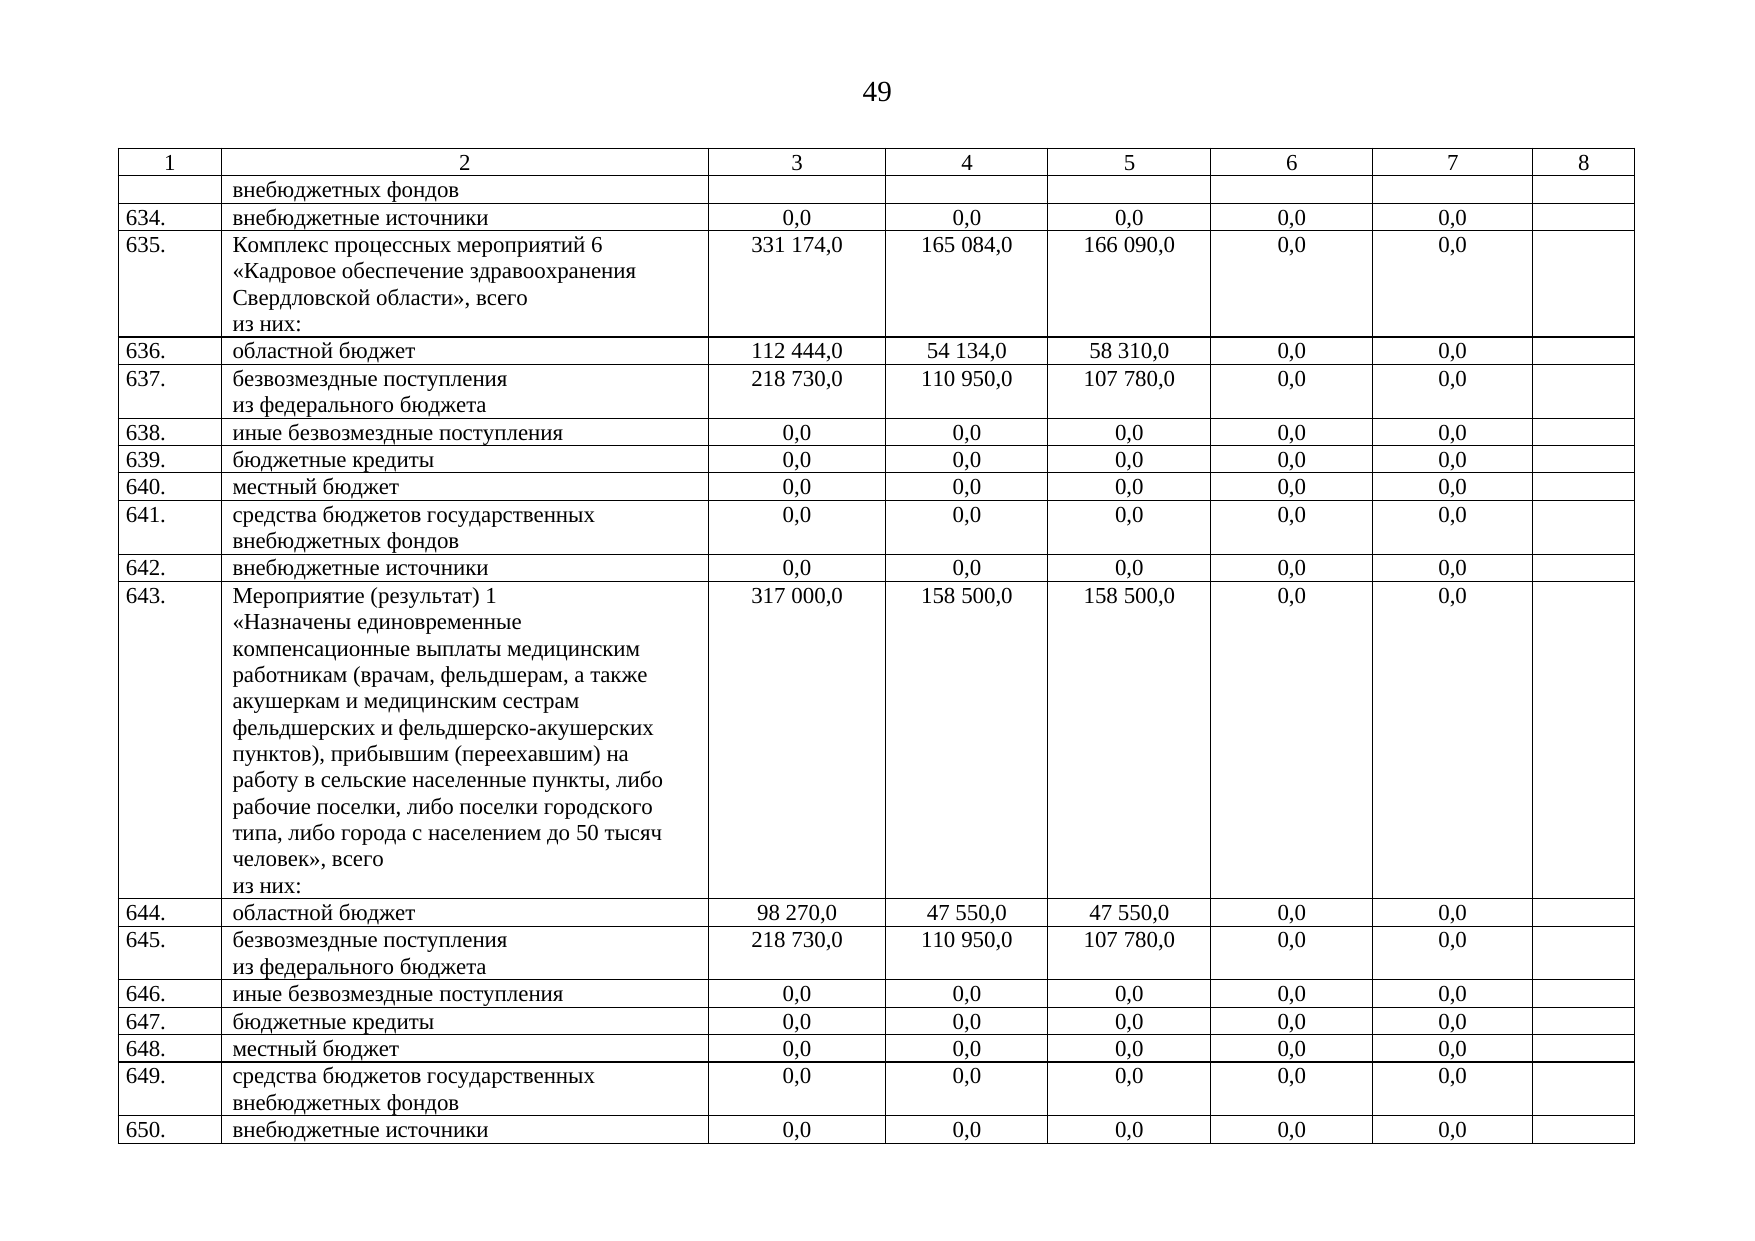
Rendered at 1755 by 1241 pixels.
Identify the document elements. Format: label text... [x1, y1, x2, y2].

table_cell 0,0 [1373, 419, 1532, 445]
table_cell 0,0 [886, 501, 1047, 553]
table_cell местный бюджет [222, 1035, 708, 1061]
table_cell 0,0 [886, 1008, 1047, 1034]
table_cell 0,0 [886, 446, 1047, 472]
table_cell 98 270,0 [709, 899, 885, 926]
table_cell 0,0 [1373, 899, 1532, 926]
table_cell [1533, 1063, 1634, 1115]
table_cell [119, 1008, 221, 1034]
table_cell [119, 419, 221, 445]
table_cell [709, 176, 885, 202]
table_cell 0,0 [1211, 555, 1372, 581]
table_cell 0,0 [1048, 446, 1210, 472]
table_cell 218 730,0 [709, 927, 885, 979]
table_cell [119, 1116, 221, 1143]
table_cell [1533, 176, 1634, 202]
table_cell 0,0 [1211, 204, 1372, 230]
table_cell областной бюджет [222, 899, 708, 926]
table_cell [1048, 176, 1210, 202]
table_cell 107 780,0 [1048, 365, 1210, 417]
table_cell 165 084,0 [886, 231, 1047, 336]
table_header 1 [119, 149, 221, 175]
table_cell [119, 473, 221, 500]
table_cell 0,0 [1373, 501, 1532, 553]
table_cell 0,0 [709, 555, 885, 581]
table_cell 0,0 [709, 501, 885, 553]
table_cell [1211, 176, 1372, 202]
table_cell 0,0 [1373, 1035, 1532, 1061]
table_cell 0,0 [1211, 1063, 1372, 1115]
table_cell средства бюджетов государственных внебюджетных фондов [222, 1063, 708, 1115]
table_cell 0,0 [1211, 501, 1372, 553]
table_cell 110 950,0 [886, 927, 1047, 979]
table_header 7 [1373, 149, 1532, 175]
table_cell 0,0 [1373, 338, 1532, 364]
table_cell иные безвозмездные поступления [222, 419, 708, 445]
table_header 6 [1211, 149, 1372, 175]
table_cell 0,0 [709, 1063, 885, 1115]
table_cell [1533, 582, 1634, 898]
table_cell 0,0 [1048, 473, 1210, 500]
table_cell [119, 231, 221, 336]
table_cell внебюджетные источники [222, 1116, 708, 1143]
table_cell 0,0 [1373, 204, 1532, 230]
table_cell 0,0 [1373, 927, 1532, 979]
table_cell внебюджетные источники [222, 555, 708, 581]
table_header 4 [886, 149, 1047, 175]
table_cell безвозмездные поступления из федерального бюджета [222, 927, 708, 979]
table_cell 0,0 [886, 473, 1047, 500]
table_cell бюджетные кредиты [222, 1008, 708, 1034]
table_cell 0,0 [886, 1035, 1047, 1061]
table_cell 0,0 [1048, 204, 1210, 230]
table_header 2 [222, 149, 708, 175]
table_cell [886, 176, 1047, 202]
table_cell 0,0 [886, 419, 1047, 445]
table_cell 0,0 [1373, 582, 1532, 898]
table_cell 0,0 [886, 204, 1047, 230]
table_cell [1533, 1116, 1634, 1143]
table_cell местный бюджет [222, 473, 708, 500]
table_cell 47 550,0 [1048, 899, 1210, 926]
table_cell 317 000,0 [709, 582, 885, 898]
table_cell 0,0 [1211, 473, 1372, 500]
table_cell [1533, 204, 1634, 230]
table_cell 0,0 [709, 446, 885, 472]
table_header 5 [1048, 149, 1210, 175]
table_cell [119, 899, 221, 926]
table_cell [119, 1035, 221, 1061]
table_cell [1533, 365, 1634, 417]
table_cell 110 950,0 [886, 365, 1047, 417]
table_cell внебюджетных фондов [222, 176, 708, 202]
table_cell 0,0 [1048, 1008, 1210, 1034]
table_cell 0,0 [1373, 1063, 1532, 1115]
table_cell 0,0 [709, 473, 885, 500]
table_cell 0,0 [1211, 582, 1372, 898]
table_cell 0,0 [1211, 338, 1372, 364]
table_cell внебюджетные источники [222, 204, 708, 230]
table_cell 0,0 [709, 204, 885, 230]
table_cell 0,0 [886, 1116, 1047, 1143]
table_cell [1533, 980, 1634, 1007]
table_cell 0,0 [1373, 473, 1532, 500]
table_cell Мероприятие (результат) 1 «Назначены единовременные компенсационные выплаты медицинским работникам (врачам, фельдшерам, а также акушеркам и медицинским сестрам фельдшерских и фельдшерско-акушерских пунктов), прибывшим (переехавшим) на работу в сельские населенные пункты, либо рабочие поселки, либо поселки городского типа, либо города с населением до 50 тысяч человек», всего из них: [222, 582, 708, 898]
table_cell 218 730,0 [709, 365, 885, 417]
table_cell [119, 980, 221, 1007]
table_cell 0,0 [1211, 927, 1372, 979]
table_header 8 [1533, 149, 1634, 175]
table_cell 0,0 [886, 1063, 1047, 1115]
table_cell 166 090,0 [1048, 231, 1210, 336]
table_cell [1533, 1035, 1634, 1061]
table_cell иные безвозмездные поступления [222, 980, 708, 1007]
table_cell 0,0 [1048, 419, 1210, 445]
table_cell 0,0 [1211, 446, 1372, 472]
table_cell [1533, 419, 1634, 445]
table_cell 0,0 [709, 1035, 885, 1061]
table_cell [119, 365, 221, 417]
table_cell 47 550,0 [886, 899, 1047, 926]
table_cell 0,0 [709, 1008, 885, 1034]
table_cell Комплекс процессных мероприятий 6 «Кадровое обеспечение здравоохранения Свердловской области», всего из них: [222, 231, 708, 336]
table_cell 0,0 [1373, 555, 1532, 581]
table_cell [1533, 1008, 1634, 1034]
table_cell 0,0 [886, 555, 1047, 581]
table_cell [119, 446, 221, 472]
table_cell [1533, 338, 1634, 364]
table_cell средства бюджетов государственных внебюджетных фондов [222, 501, 708, 553]
table_cell 58 310,0 [1048, 338, 1210, 364]
table_cell 0,0 [1373, 980, 1532, 1007]
table_cell 0,0 [709, 419, 885, 445]
table_cell [119, 176, 221, 202]
table_cell 0,0 [1048, 980, 1210, 1007]
table_cell 0,0 [1211, 1035, 1372, 1061]
table_cell 0,0 [1211, 419, 1372, 445]
table_cell областной бюджет [222, 338, 708, 364]
table_cell 0,0 [1048, 555, 1210, 581]
table_cell 0,0 [1373, 1116, 1532, 1143]
table_cell 0,0 [1211, 1008, 1372, 1034]
table_cell 0,0 [1048, 1035, 1210, 1061]
table_cell 0,0 [709, 980, 885, 1007]
table_cell [119, 927, 221, 979]
table_cell 158 500,0 [1048, 582, 1210, 898]
table_cell 0,0 [1373, 1008, 1532, 1034]
table_cell [119, 501, 221, 553]
table_cell [119, 1063, 221, 1115]
table_cell 0,0 [886, 980, 1047, 1007]
table_cell безвозмездные поступления из федерального бюджета [222, 365, 708, 417]
table_cell [119, 204, 221, 230]
table_cell 0,0 [1211, 231, 1372, 336]
table_cell [1533, 555, 1634, 581]
table_cell 0,0 [1211, 365, 1372, 417]
table_cell [1533, 899, 1634, 926]
table_cell [1533, 927, 1634, 979]
table_cell 0,0 [1373, 365, 1532, 417]
table_cell [119, 338, 221, 364]
table_cell 112 444,0 [709, 338, 885, 364]
table_cell 0,0 [1373, 231, 1532, 336]
table_cell 0,0 [709, 1116, 885, 1143]
table_cell 0,0 [1048, 1116, 1210, 1143]
table_cell [1533, 231, 1634, 336]
table_cell [1373, 176, 1532, 202]
table_cell 0,0 [1373, 446, 1532, 472]
table_cell [119, 555, 221, 581]
table_cell 0,0 [1211, 899, 1372, 926]
table_cell 107 780,0 [1048, 927, 1210, 979]
table_cell 0,0 [1048, 1063, 1210, 1115]
table_cell [1533, 473, 1634, 500]
table_cell [119, 582, 221, 898]
table_cell 0,0 [1048, 501, 1210, 553]
table_cell [1533, 446, 1634, 472]
table_cell 331 174,0 [709, 231, 885, 336]
table_cell 158 500,0 [886, 582, 1047, 898]
table_cell 0,0 [1211, 1116, 1372, 1143]
table_cell [1533, 501, 1634, 553]
table_cell 0,0 [1211, 980, 1372, 1007]
table_header 3 [709, 149, 885, 175]
table_cell бюджетные кредиты [222, 446, 708, 472]
table_cell 54 134,0 [886, 338, 1047, 364]
